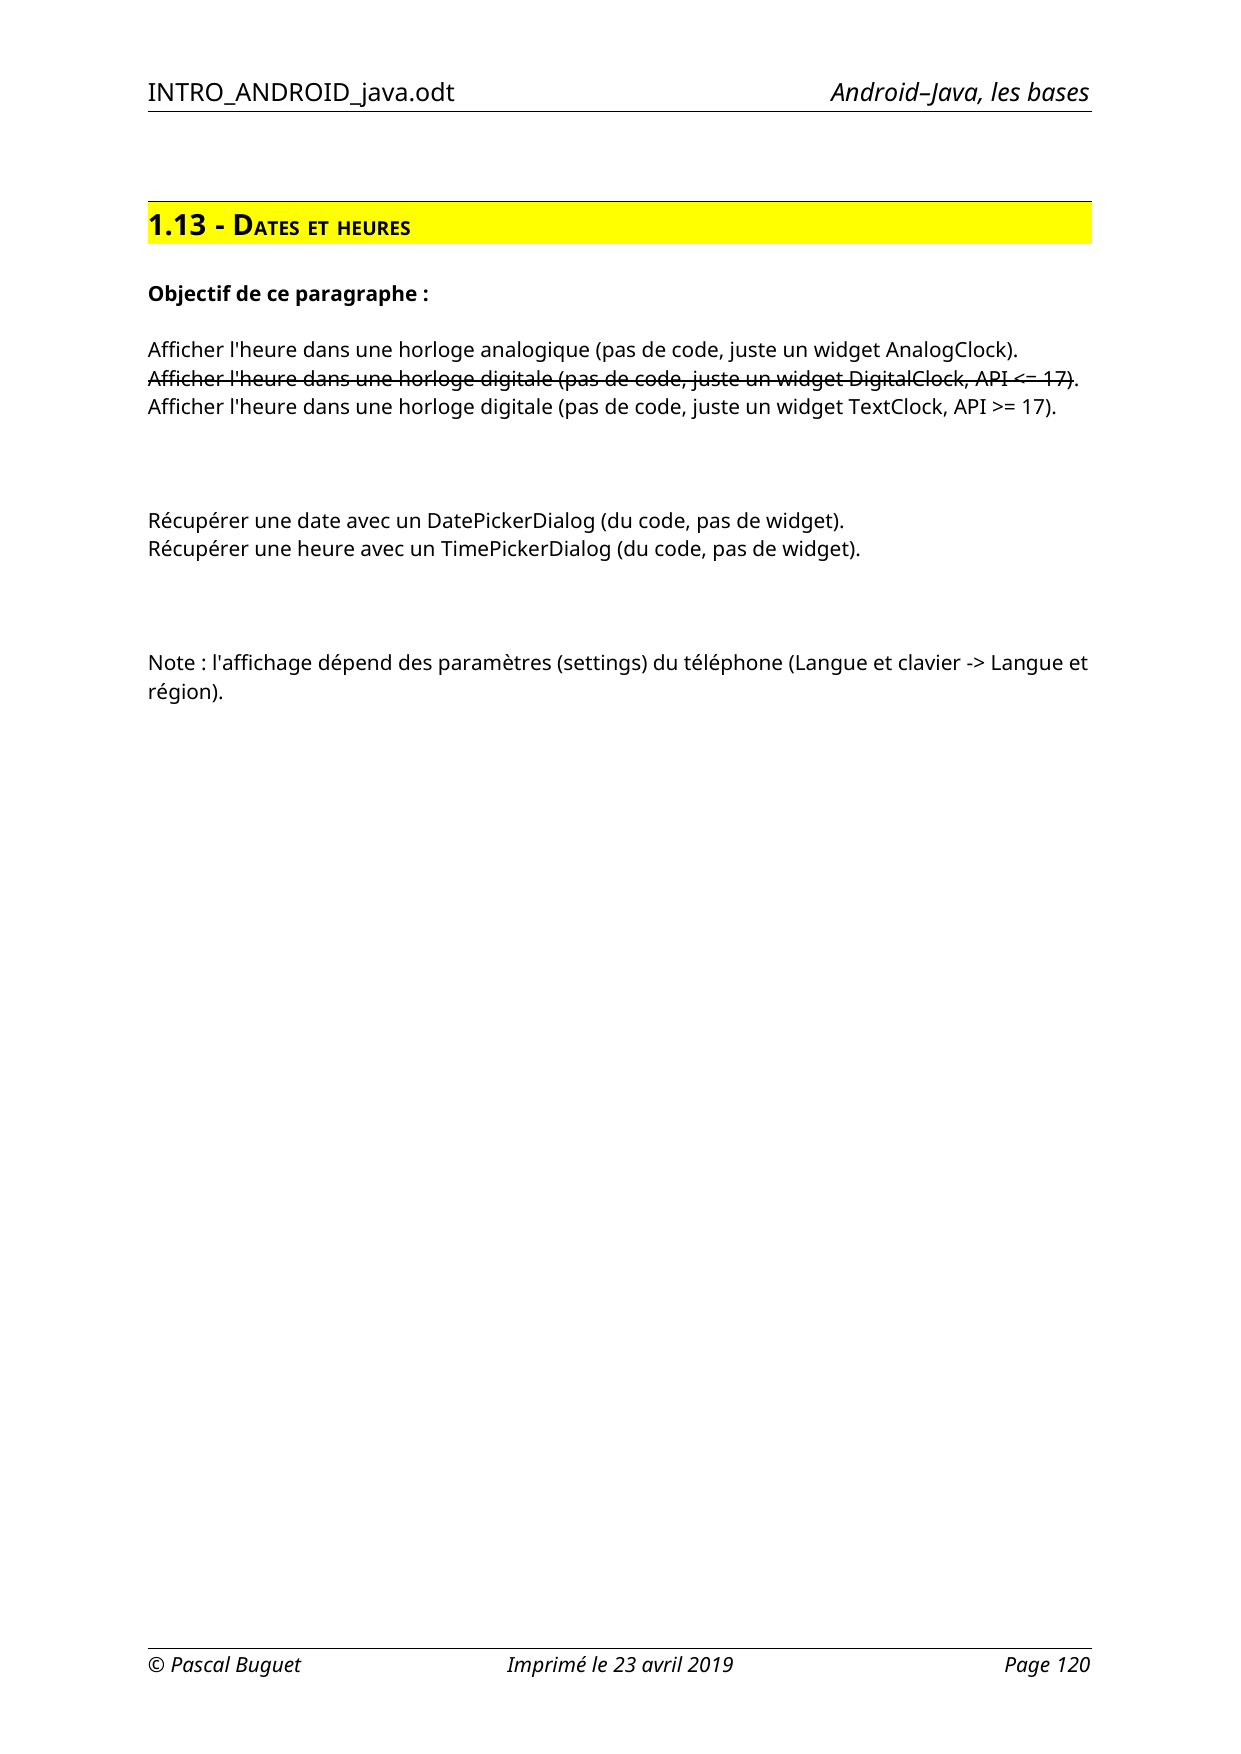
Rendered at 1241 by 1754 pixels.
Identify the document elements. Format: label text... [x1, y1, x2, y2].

text Récupérer une date avec un DatePickerDialog (du code, pas de widget). [148, 506, 1092, 534]
text Afficher l'heure dans une horloge digitale (pas de code, juste un widget TextClock, API >= 17). [148, 392, 1092, 421]
text Objectif de ce paragraphe : [148, 279, 1092, 307]
text Récupérer une heure avec un TimePickerDialog (du code, pas de widget). [148, 534, 1092, 563]
text Afficher l'heure dans une horloge digitale (pas de code, juste un widget DigitalClock, API <= 17). [148, 364, 1092, 392]
text Note : l'affichage dépend des paramètres (settings) du téléphone (Langue et clavier -> Langue et région). [148, 648, 1092, 705]
text Afficher l'heure dans une horloge analogique (pas de code, juste un widget AnalogClock). [148, 336, 1092, 364]
subtitle - Dates et heures [148, 202, 1092, 244]
